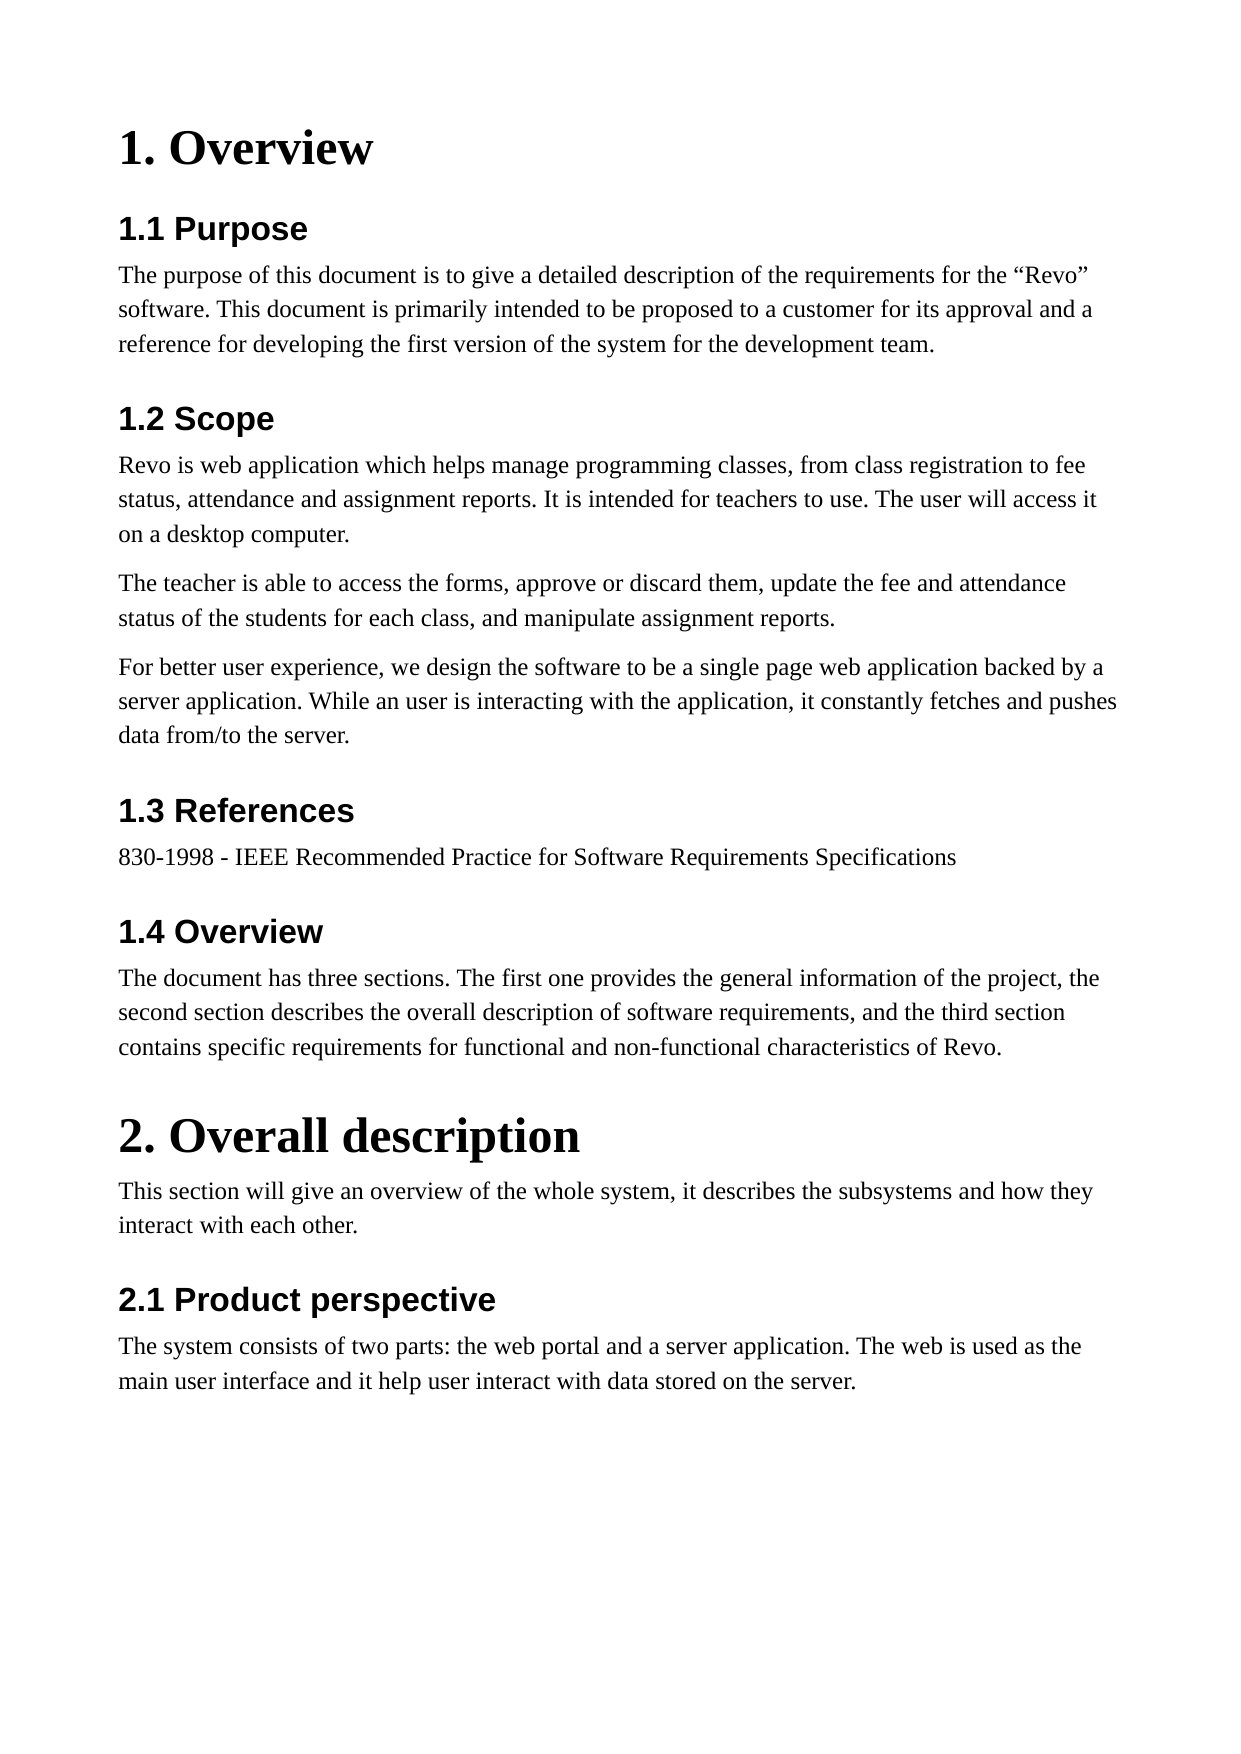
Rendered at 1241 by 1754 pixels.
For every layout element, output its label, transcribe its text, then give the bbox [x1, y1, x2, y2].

text 830-1998 - IEEE Recommended Practice for Software Requirements Specifications [118, 842, 1122, 870]
text Revo is web application which helps manage programming classes, from class registration to fee status, attendance and assignment reports. It is intended for teachers to use. The user will access it on a desktop computer. [118, 450, 1122, 548]
subtitle 1.3 References [118, 791, 1122, 829]
subtitle 2. Overall description [118, 1106, 1122, 1163]
text The teacher is able to access the forms, approve or discard them, update the fee and attendance status of the students for each class, and manipulate assignment reports. [118, 568, 1122, 631]
subtitle 1.1 Purpose [118, 209, 1122, 248]
text This section will give an overview of the whole system, it describes the subsystems and how they interact with each other. [118, 1176, 1122, 1239]
subtitle 1.2 Scope [118, 399, 1122, 438]
subtitle 1.4 Overview [118, 912, 1122, 950]
subtitle 1. Overview [118, 118, 1122, 176]
text The purpose of this document is to give a detailed description of the requirements for the “Revo” software. This document is primarily intended to be proposed to a customer for its approval and a reference for developing the first version of the system for the development team. [118, 260, 1122, 358]
text For better user experience, we design the software to be a single page web application backed by a server application. While an user is interacting with the application, it constantly fetches and pushes data from/to the server. [118, 652, 1122, 749]
text The system consists of two parts: the web portal and a server application. The web is used as the main user interface and it help user interact with data stored on the server. [118, 1331, 1122, 1394]
subtitle 2.1 Product perspective [118, 1280, 1122, 1319]
text The document has three sections. The first one provides the general information of the project, the second section describes the overall description of software requirements, and the third section contains specific requirements for functional and non-functional characteristics of Revo. [118, 963, 1122, 1060]
